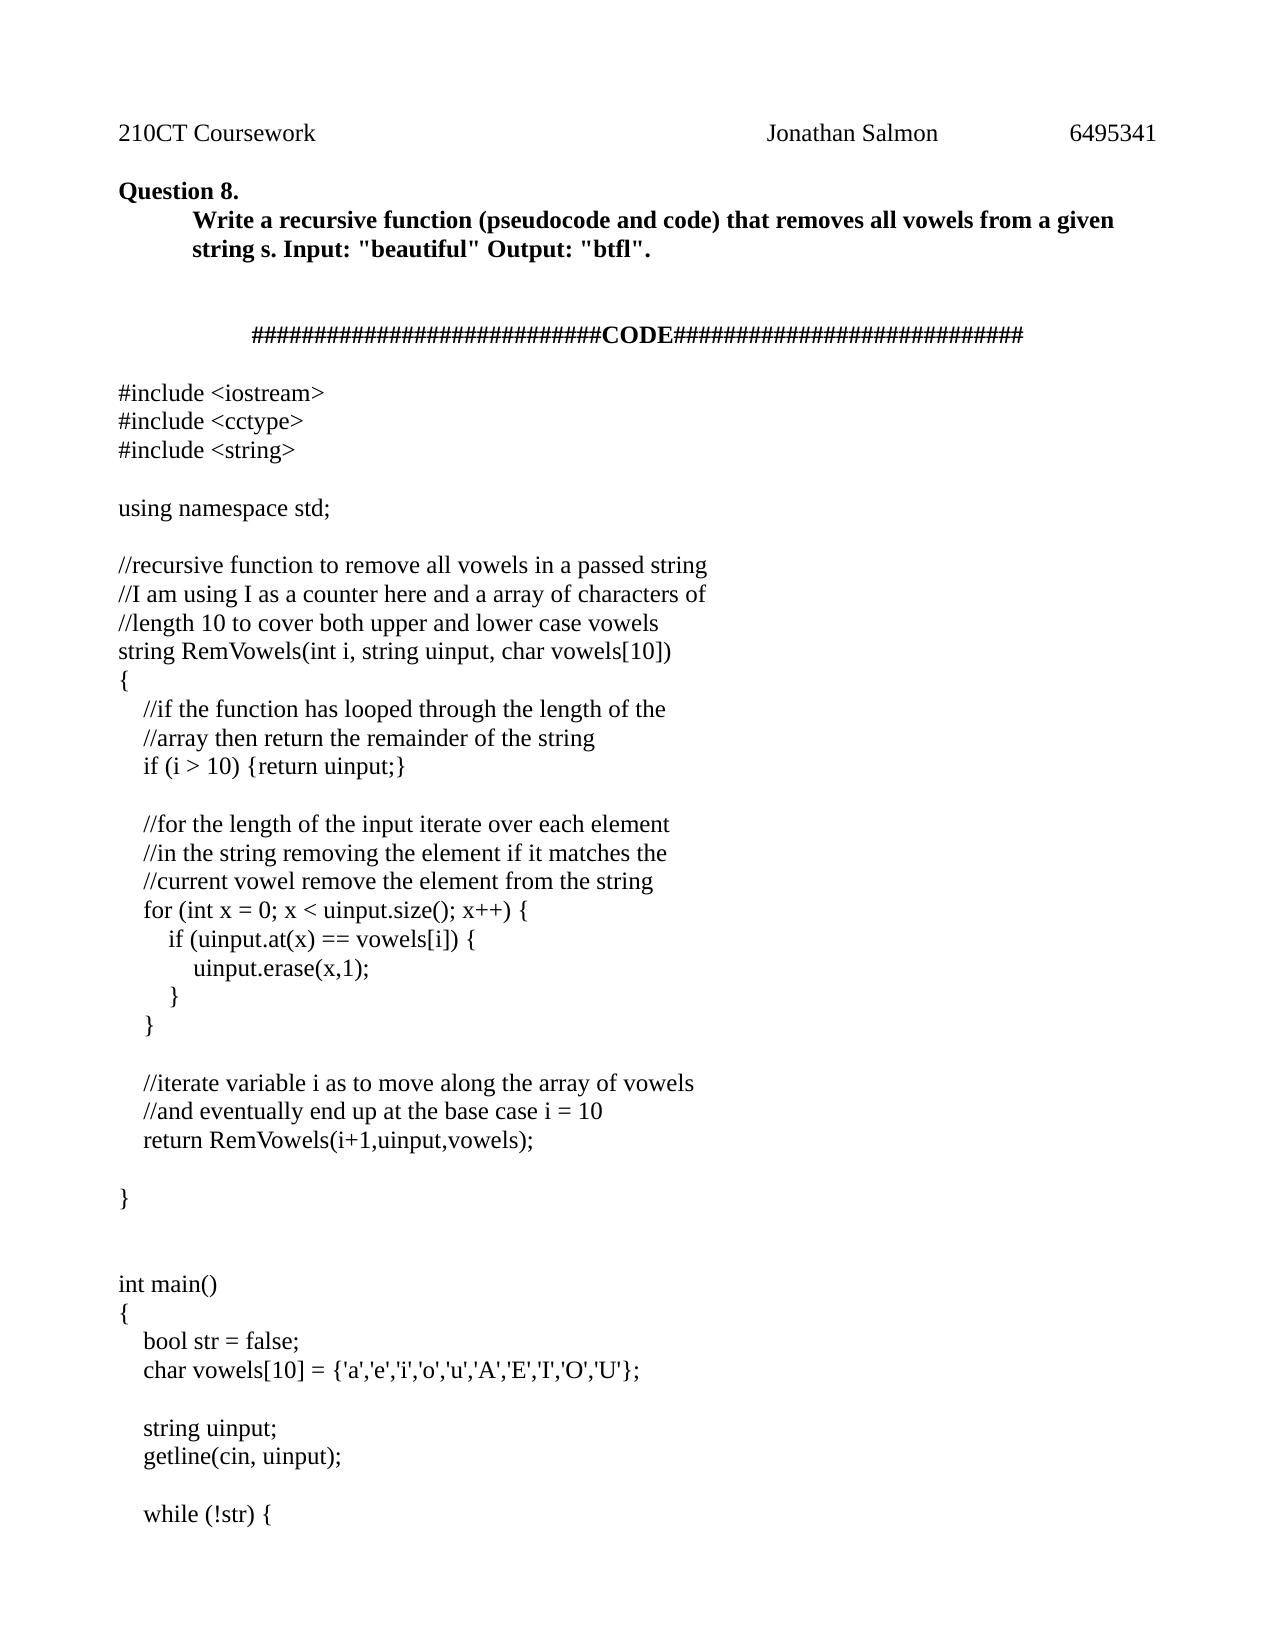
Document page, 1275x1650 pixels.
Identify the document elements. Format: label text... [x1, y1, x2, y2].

text //iterate variable i as to move along the array of vowels [118, 1068, 1157, 1096]
text //in the string removing the element if it matches the [118, 838, 1157, 866]
text #include <string> [118, 435, 1157, 464]
text Question 8. [118, 176, 1157, 205]
text if (uinput.at(x) == vowels[i]) { [118, 924, 1157, 953]
text bool str = false; [118, 1326, 1157, 1355]
text //and eventually end up at the base case i = 10 [118, 1096, 1157, 1125]
text //current vowel remove the element from the string [118, 866, 1157, 895]
text //for the length of the input iterate over each element [118, 809, 1157, 838]
text //if the function has looped through the length of the [118, 694, 1157, 723]
text getline(cin, uinput); [118, 1441, 1157, 1470]
text using namespace std; [118, 493, 1157, 521]
text uinput.erase(x,1); [118, 953, 1157, 981]
text string s. Input: "beautiful" Output: "btfl". [118, 234, 1157, 263]
text string RemVowels(int i, string uinput, char vowels[10]) [118, 636, 1157, 665]
text return RemVowels(i+1,uinput,vowels); [118, 1125, 1157, 1154]
text while (!str) { [118, 1499, 1157, 1528]
text Write a recursive function (pseudocode and code) that removes all vowels from a given [118, 205, 1157, 234]
text { [118, 665, 1157, 694]
text #include <iostream> [118, 378, 1157, 406]
text //recursive function to remove all vowels in a passed string [118, 550, 1157, 579]
text for (int x = 0; x < uinput.size(); x++) { [118, 895, 1157, 924]
text string uinput; [118, 1413, 1157, 1441]
text } [118, 1183, 1157, 1211]
text } [118, 1010, 1157, 1039]
text char vowels[10] = {'a','e','i','o','u','A','E','I','O','U'}; [118, 1355, 1157, 1384]
text } [118, 981, 1157, 1010]
text #include <cctype> [118, 406, 1157, 435]
text //array then return the remainder of the string [118, 723, 1157, 751]
text ############################CODE############################ [118, 320, 1157, 349]
text //I am using I as a counter here and a array of characters of [118, 579, 1157, 608]
text int main() [118, 1269, 1157, 1298]
text if (i > 10) {return uinput;} [118, 751, 1157, 780]
text { [118, 1298, 1157, 1326]
text //length 10 to cover both upper and lower case vowels [118, 608, 1157, 636]
